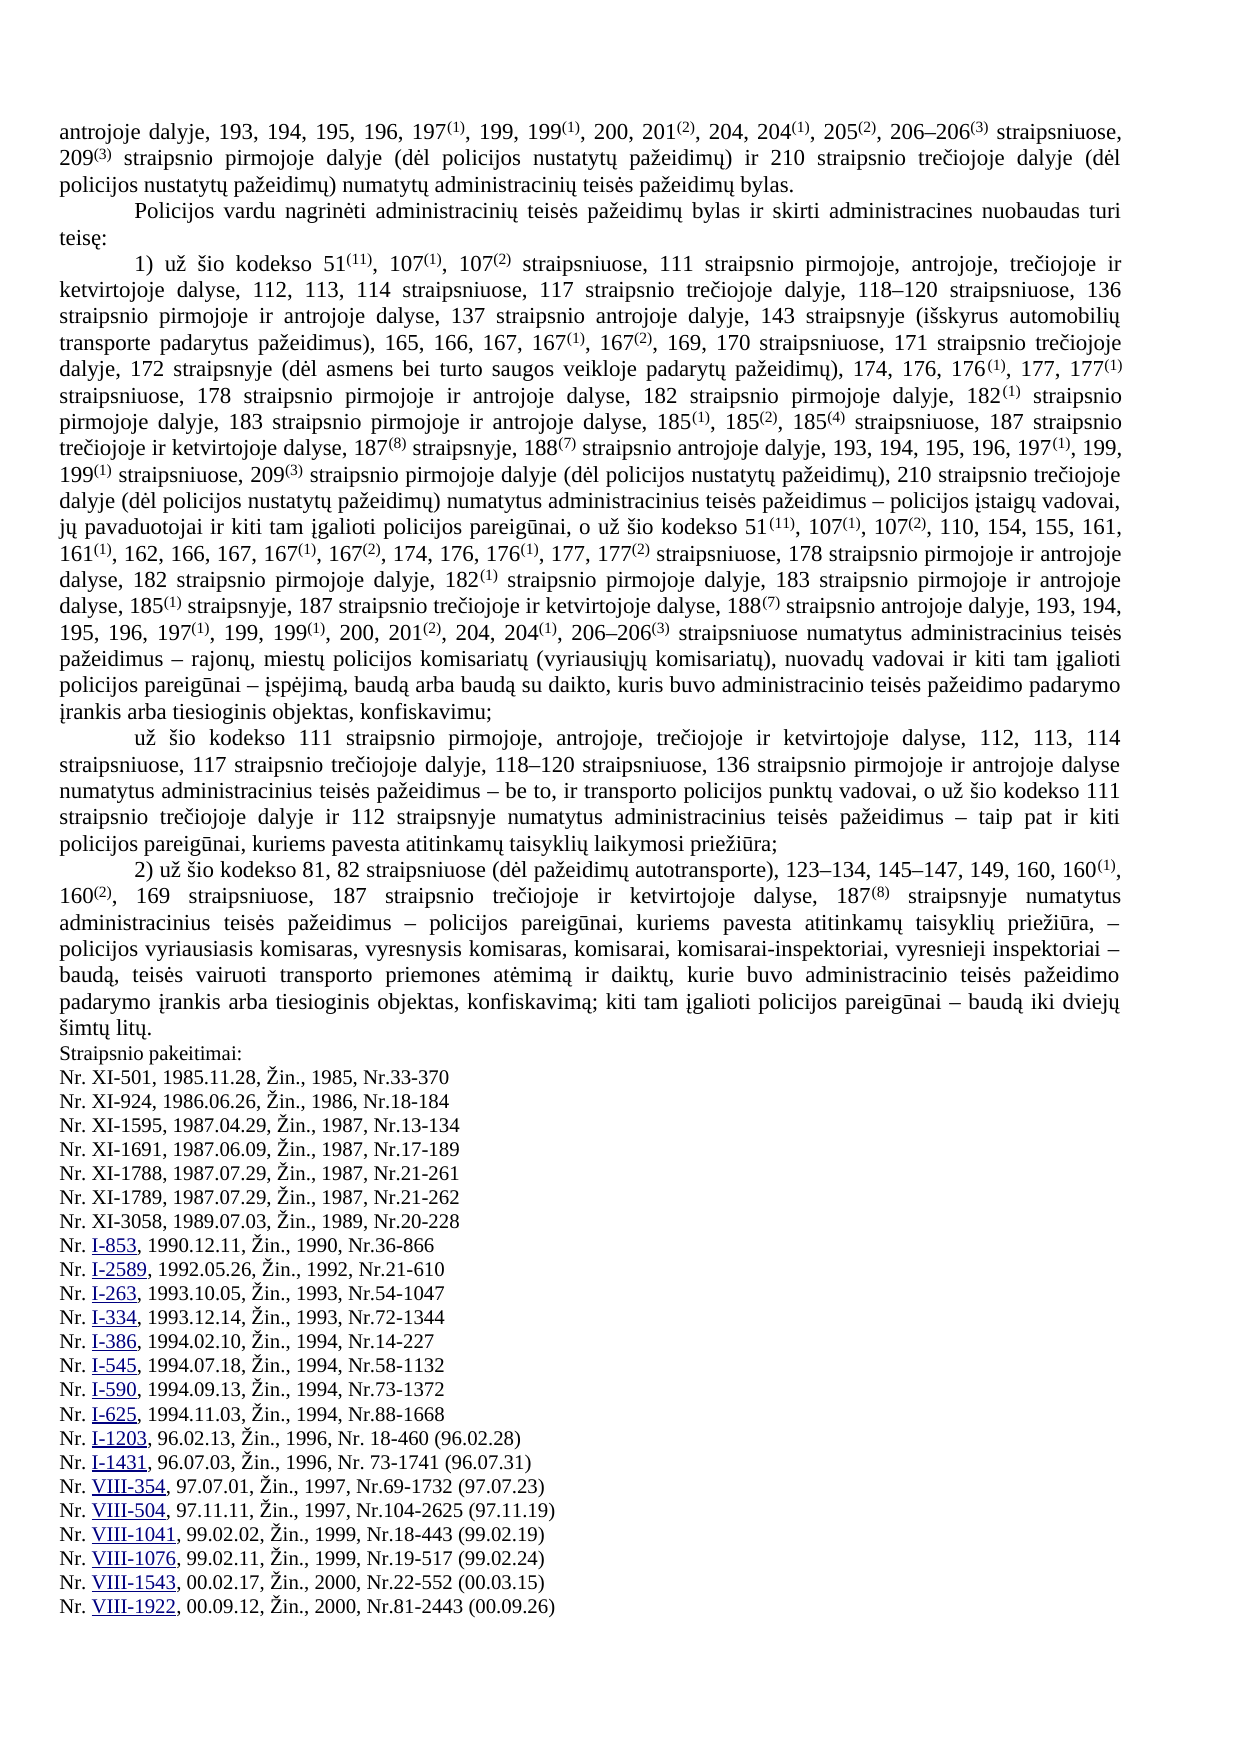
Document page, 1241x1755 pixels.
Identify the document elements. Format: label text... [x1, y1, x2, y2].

text Nr. VIII-1922, 00.09.12, Žin., 2000, Nr.81-2443 (00.09.26) [59, 1594, 1122, 1618]
text Straipsnio pakeitimai: [59, 1041, 1122, 1064]
text už šio kodekso 111 straipsnio pirmojoje, antrojoje, trečiojoje ir ketvirtojoje dalyse, 112, 113, 114 straipsniuose, 117 straipsnio trečiojoje dalyje, 118–120 straipsniuose, 136 straipsnio pirmojoje ir antrojoje dalyse numatytus administracinius teisės pažeidimus – be to, ir transporto policijos punktų vadovai, o už šio kodekso 111 straipsnio trečiojoje dalyje ir 112 straipsnyje numatytus administracinius teisės pažeidimus – taip pat ir kiti policijos pareigūnai, kuriems pavesta atitinkamų taisyklių laikymosi priežiūra; [59, 724, 1122, 856]
text Nr. VIII-354, 97.07.01, Žin., 1997, Nr.69-1732 (97.07.23) [59, 1474, 1122, 1498]
text Nr. VIII-504, 97.11.11, Žin., 1997, Nr.104-2625 (97.11.19) [59, 1498, 1122, 1522]
text Nr. XI-3058, 1989.07.03, Žin., 1989, Nr.20-228 [59, 1209, 1122, 1233]
text Nr. I-334, 1993.12.14, Žin., 1993, Nr.72-1344 [59, 1305, 1122, 1329]
text Nr. XI-924, 1986.06.26, Žin., 1986, Nr.18-184 [59, 1089, 1122, 1113]
text Nr. I-1203, 96.02.13, Žin., 1996, Nr. 18-460 (96.02.28) [59, 1426, 1122, 1449]
text Nr. VIII-1543, 00.02.17, Žin., 2000, Nr.22-552 (00.03.15) [59, 1570, 1122, 1594]
text 1) už šio kodekso 51(11), 107(1), 107(2) straipsniuose, 111 straipsnio pirmojoje, antrojoje, trečiojoje ir ketvirtojoje dalyse, 112, 113, 114 straipsniuose, 117 straipsnio trečiojoje dalyje, 118–120 straipsniuose, 136 straipsnio pirmojoje ir antrojoje dalyse, 137 straipsnio antrojoje dalyje, 143 straipsnyje (išskyrus automobilių transporte padarytus pažeidimus), 165, 166, 167, 167(1), 167(2), 169, 170 straipsniuose, 171 straipsnio trečiojoje dalyje, 172 straipsnyje (dėl asmens bei turto saugos veikloje padarytų pažeidimų), 174, 176, 176(1), 177, 177(1) straipsniuose, 178 straipsnio pirmojoje ir antrojoje dalyse, 182 straipsnio pirmojoje dalyje, 182(1) straipsnio pirmojoje dalyje, 183 straipsnio pirmojoje ir antrojoje dalyse, 185(1), 185(2), 185(4) straipsniuose, 187 straipsnio trečiojoje ir ketvirtojoje dalyse, 187(8) straipsnyje, 188(7) straipsnio antrojoje dalyje, 193, 194, 195, 196, 197(1), 199, 199(1) straipsniuose, 209(3) straipsnio pirmojoje dalyje (dėl policijos nustatytų pažeidimų), 210 straipsnio trečiojoje dalyje (dėl policijos nustatytų pažeidimų) numatytus administracinius teisės pažeidimus – policijos įstaigų vadovai, jų pavaduotojai ir kiti tam įgalioti policijos pareigūnai, o už šio kodekso 51(11), 107(1), 107(2), 110, 154, 155, 161, 161(1), 162, 166, 167, 167(1), 167(2), 174, 176, 176(1), 177, 177(2) straipsniuose, 178 straipsnio pirmojoje ir antrojoje dalyse, 182 straipsnio pirmojoje dalyje, 182(1) straipsnio pirmojoje dalyje, 183 straipsnio pirmojoje ir antrojoje dalyse, 185(1) straipsnyje, 187 straipsnio trečiojoje ir ketvirtojoje dalyse, 188(7) straipsnio antrojoje dalyje, 193, 194, 195, 196, 197(1), 199, 199(1), 200, 201(2), 204, 204(1), 206–206(3) straipsniuose numatytus administracinius teisės pažeidimus – rajonų, miestų policijos komisariatų (vyriausiųjų komisariatų), nuovadų vadovai ir kiti tam įgalioti policijos pareigūnai – įspėjimą, baudą arba baudą su daikto, kuris buvo administracinio teisės pažeidimo padarymo įrankis arba tiesioginis objektas, konfiskavimu; [59, 250, 1122, 724]
text Nr. XI-501, 1985.11.28, Žin., 1985, Nr.33-370 [59, 1064, 1122, 1089]
text antrojoje dalyje, 193, 194, 195, 196, 197(1), 199, 199(1), 200, 201(2), 204, 204(1), 205(2), 206–206(3) straipsniuose, 209(3) straipsnio pirmojoje dalyje (dėl policijos nustatytų pažeidimų) ir 210 straipsnio trečiojoje dalyje (dėl policijos nustatytų pažeidimų) numatytų administracinių teisės pažeidimų bylas. [59, 118, 1122, 197]
text Policijos vardu nagrinėti administracinių teisės pažeidimų bylas ir skirti administracines nuobaudas turi teisę: [59, 197, 1122, 250]
text Nr. I-2589, 1992.05.26, Žin., 1992, Nr.21-610 [59, 1257, 1122, 1281]
text 2) už šio kodekso 81, 82 straipsniuose (dėl pažeidimų autotransporte), 123–134, 145–147, 149, 160, 160(1), 160(2), 169 straipsniuose, 187 straipsnio trečiojoje ir ketvirtojoje dalyse, 187(8) straipsnyje numatytus administracinius teisės pažeidimus – policijos pareigūnai, kuriems pavesta atitinkamų taisyklių priežiūra, – policijos vyriausiasis komisaras, vyresnysis komisaras, komisarai, komisarai-inspektoriai, vyresnieji inspektoriai – baudą, teisės vairuoti transporto priemones atėmimą ir daiktų, kurie buvo administracinio teisės pažeidimo padarymo įrankis arba tiesioginis objektas, konfiskavimą; kiti tam įgalioti policijos pareigūnai – baudą iki dviejų šimtų litų. [59, 856, 1121, 1041]
text Nr. I-263, 1993.10.05, Žin., 1993, Nr.54-1047 [59, 1281, 1122, 1305]
text Nr. I-386, 1994.02.10, Žin., 1994, Nr.14-227 [59, 1329, 1122, 1353]
text Nr. VIII-1041, 99.02.02, Žin., 1999, Nr.18-443 (99.02.19) [59, 1522, 1122, 1546]
text Nr. I-625, 1994.11.03, Žin., 1994, Nr.88-1668 [59, 1401, 1122, 1426]
text Nr. I-545, 1994.07.18, Žin., 1994, Nr.58-1132 [59, 1353, 1122, 1377]
text Nr. I-1431, 96.07.03, Žin., 1996, Nr. 73-1741 (96.07.31) [59, 1449, 1122, 1474]
text Nr. I-590, 1994.09.13, Žin., 1994, Nr.73-1372 [59, 1377, 1122, 1401]
text Nr. XI-1691, 1987.06.09, Žin., 1987, Nr.17-189 [59, 1137, 1122, 1161]
text Nr. I-853, 1990.12.11, Žin., 1990, Nr.36-866 [59, 1233, 1122, 1257]
text Nr. XI-1789, 1987.07.29, Žin., 1987, Nr.21-262 [59, 1185, 1122, 1209]
text Nr. VIII-1076, 99.02.11, Žin., 1999, Nr.19-517 (99.02.24) [59, 1546, 1122, 1570]
text Nr. XI-1595, 1987.04.29, Žin., 1987, Nr.13-134 [59, 1113, 1122, 1137]
text Nr. XI-1788, 1987.07.29, Žin., 1987, Nr.21-261 [59, 1161, 1122, 1185]
